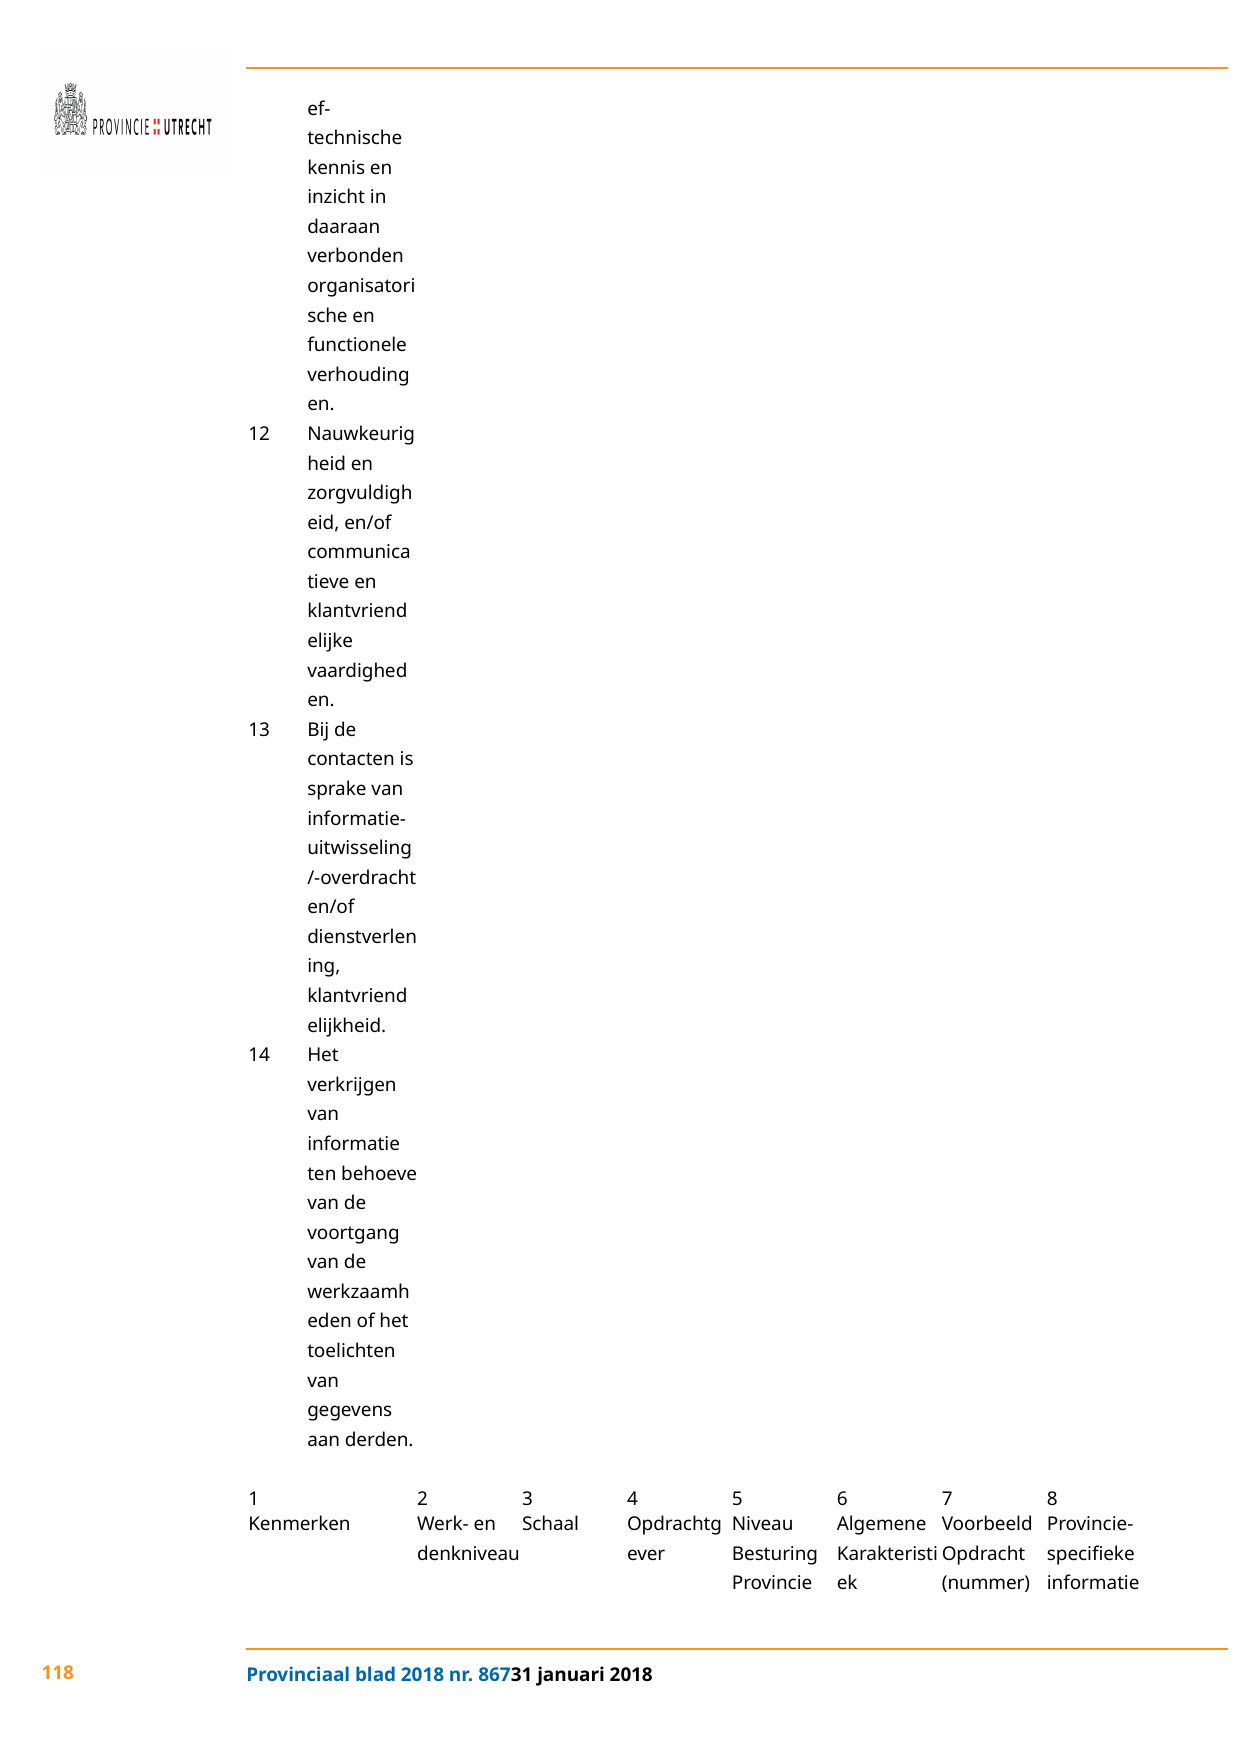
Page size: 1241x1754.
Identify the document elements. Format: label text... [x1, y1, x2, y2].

table_header 6 [837, 1485, 942, 1510]
table_cell [417, 95, 522, 1452]
table_cell Opdrachtgever [627, 1510, 732, 1595]
table_header 8 [1047, 1485, 1152, 1510]
table_cell Provincie-specifieke informatie [1047, 1510, 1152, 1595]
table_cell [1047, 95, 1152, 1452]
table_cell ef-technische kennis en inzicht in daaraan verbonden organisatorische en functionele verhoudingen. Nauwkeurigheid en zorgvuldigheid, en/of communicatieve en klantvriendelijke vaardigheden. Bij de contacten is sprake van informatie-uitwisseling/-overdracht en/of dienstverlening, klantvriendelijkheid. Het verkrijgen van informatie ten behoeve van de voortgang van de werkzaamheden of het toelichten van gegevens aan derden. [248, 95, 417, 1452]
table_cell Werk- en denkniveau [417, 1510, 522, 1595]
table_cell [942, 95, 1047, 1452]
table_cell Voorbeeld Opdracht (nummer) [942, 1510, 1047, 1595]
table_cell Niveau Besturing Provincie [732, 1510, 837, 1595]
picture [41, 47, 231, 172]
table_cell [522, 95, 627, 1452]
table_header 3 [522, 1485, 627, 1510]
table_cell [627, 95, 732, 1452]
table_header 7 [942, 1485, 1047, 1510]
table_header 5 [732, 1485, 837, 1510]
table_cell Schaal [522, 1510, 627, 1595]
table_cell [732, 95, 837, 1452]
table_header 1 [248, 1485, 417, 1510]
table_header 2 [417, 1485, 522, 1510]
table_cell Algemene Karakteristiek [837, 1510, 942, 1595]
table_cell [837, 95, 942, 1452]
table_cell Kenmerken [248, 1510, 417, 1595]
table_header 4 [627, 1485, 732, 1510]
